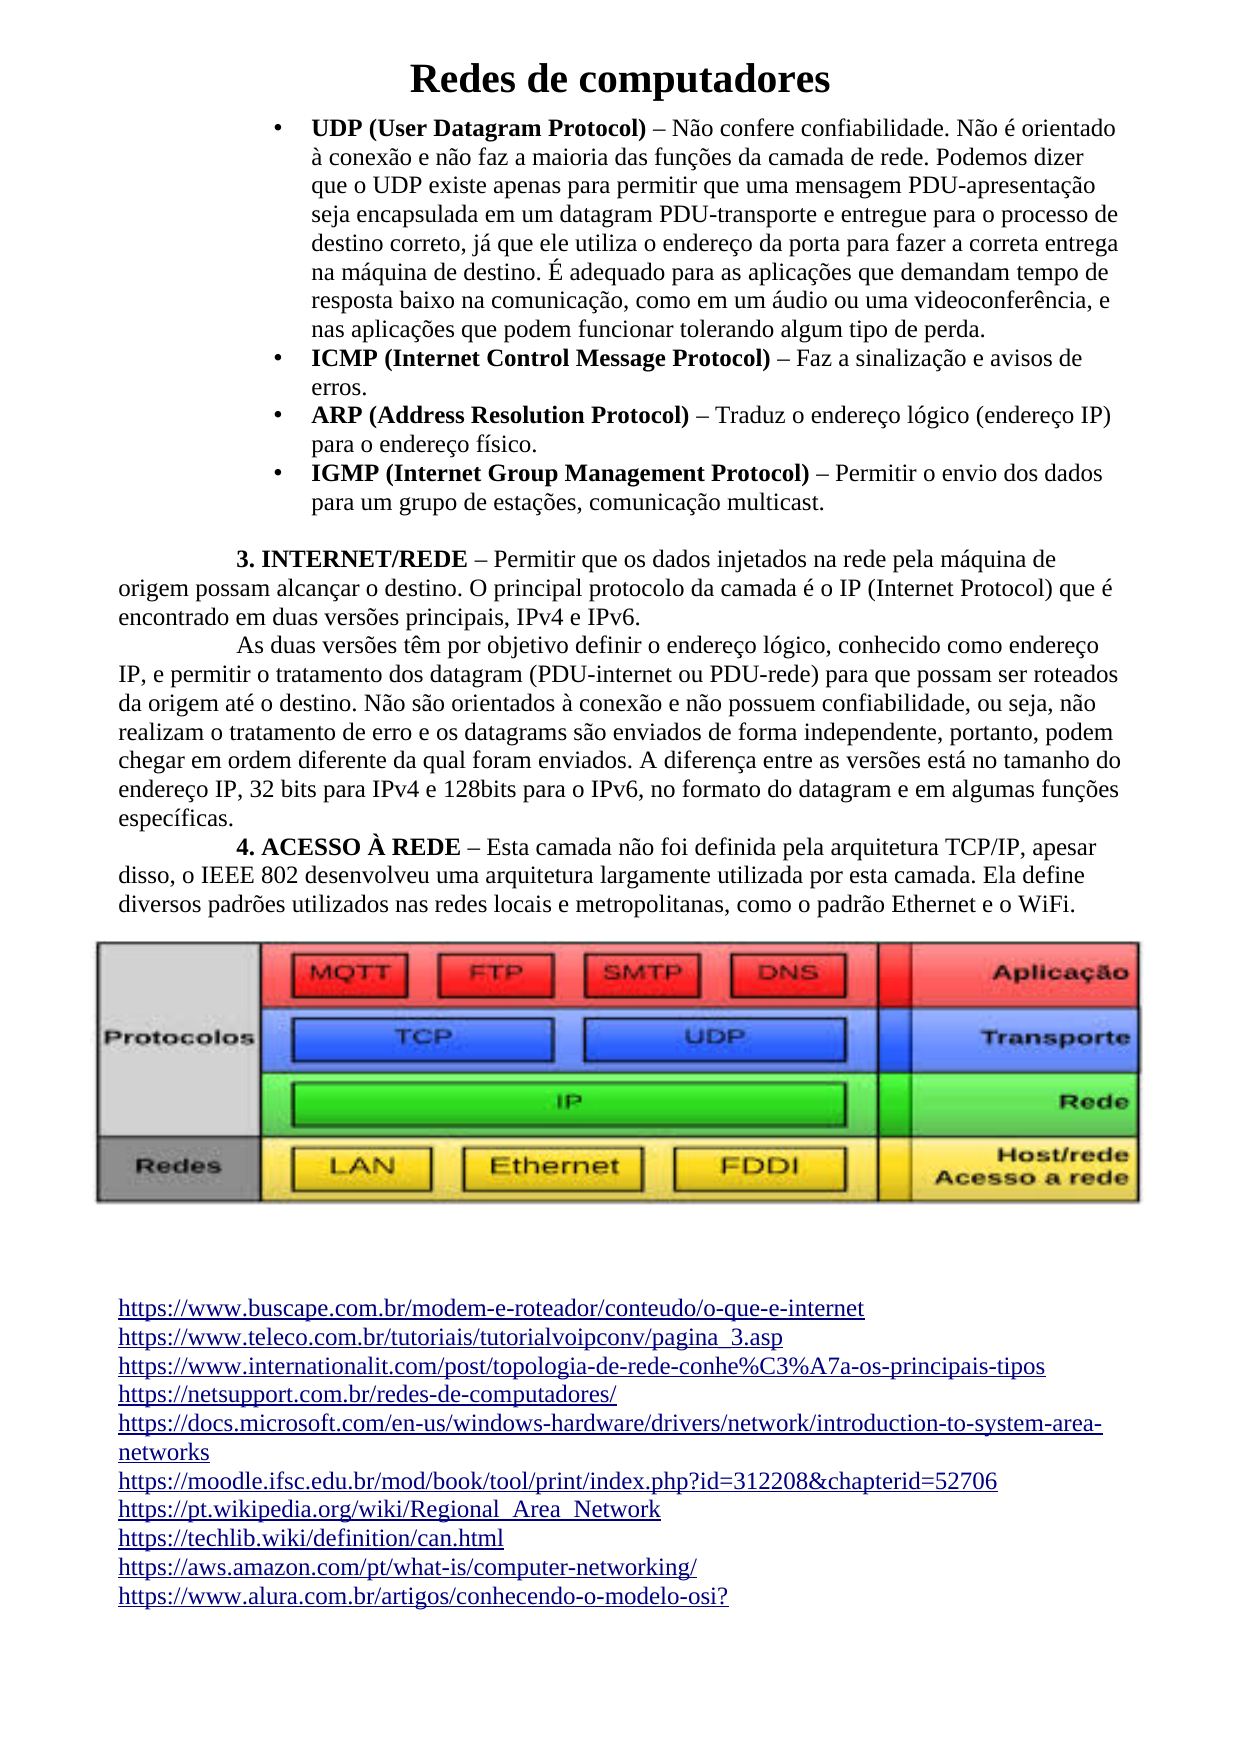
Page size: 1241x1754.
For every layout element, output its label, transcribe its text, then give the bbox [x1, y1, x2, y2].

text https://www.internationalit.com/post/topologia-de-rede-conhe%C3%A7a-os-principais-tipos [118, 1351, 1122, 1379]
list UDP (User Datagram Protocol) – Não confere confiabilidade. Não é orientado à conexão e não faz a maioria das funções da camada de rede. Podemos dizer que o UDP existe apenas para permitir que uma mensagem PDU-apresentação seja encapsulada em um datagram PDU-transporte e entregue para o processo de destino correto, já que ele utiliza o endereço da porta para fazer a correta entrega na máquina de destino. É adequado para as aplicações que demandam tempo de resposta baixo na comunicação, como em um áudio ou uma videoconferência, e nas aplicações que podem funcionar tolerando algum tipo de perda. [274, 113, 1122, 343]
text https://aws.amazon.com/pt/what-is/computer-networking/ [118, 1552, 1122, 1581]
text 3. INTERNET/REDE – Permitir que os dados injetados na rede pela máquina de origem possam alcançar o destino. O principal protocolo da camada é o IP (Internet Protocol) que é encontrado em duas versões principais, IPv4 e IPv6. [118, 544, 1122, 630]
list ARP (Address Resolution Protocol) – Traduz o endereço lógico (endereço IP) para o endereço físico. [274, 400, 1122, 458]
text https://techlib.wiki/definition/can.html [118, 1523, 1122, 1552]
text 4. ACESSO À REDE – Esta camada não foi definida pela arquitetura TCP/IP, apesar disso, o IEEE 802 desenvolveu uma arquitetura largamente utilizada por esta camada. Ela define diversos padrões utilizados nas redes locais e metropolitanas, como o padrão Ethernet e o WiFi. [118, 832, 1122, 918]
text https://www.teleco.com.br/tutoriais/tutorialvoipconv/pagina_3.asp [118, 1322, 1122, 1351]
text https://docs.microsoft.com/en-us/windows-hardware/drivers/network/introduction-to-system-area-networks [118, 1408, 1122, 1466]
list IGMP (Internet Group Management Protocol) – Permitir o envio dos dados para um grupo de estações, comunicação multicast. [274, 458, 1122, 515]
text https://www.alura.com.br/artigos/conhecendo-o-modelo-osi? [118, 1581, 1122, 1609]
text https://pt.wikipedia.org/wiki/Regional_Area_Network [118, 1494, 1122, 1523]
list ICMP (Internet Control Message Protocol) – Faz a sinalização e avisos de erros. [274, 343, 1122, 400]
picture [90, 940, 1145, 1207]
text https://netsupport.com.br/redes-de-computadores/ [118, 1379, 1122, 1408]
text As duas versões têm por objetivo definir o endereço lógico, conhecido como endereço IP, e permitir o tratamento dos datagram (PDU-internet ou PDU-rede) para que possam ser roteados da origem até o destino. Não são orientados à conexão e não possuem confiabilidade, ou seja, não realizam o tratamento de erro e os datagrams são enviados de forma independente, portanto, podem chegar em ordem diferente da qual foram enviados. A diferença entre as versões está no tamanho do endereço IP, 32 bits para IPv4 e 128bits para o IPv6, no formato do datagram e em algumas funções específicas. [118, 630, 1122, 832]
text https://www.buscape.com.br/modem-e-roteador/conteudo/o-que-e-internet [118, 1293, 1122, 1322]
text https://moodle.ifsc.edu.br/mod/book/tool/print/index.php?id=312208&chapterid=52706 [118, 1466, 1122, 1494]
